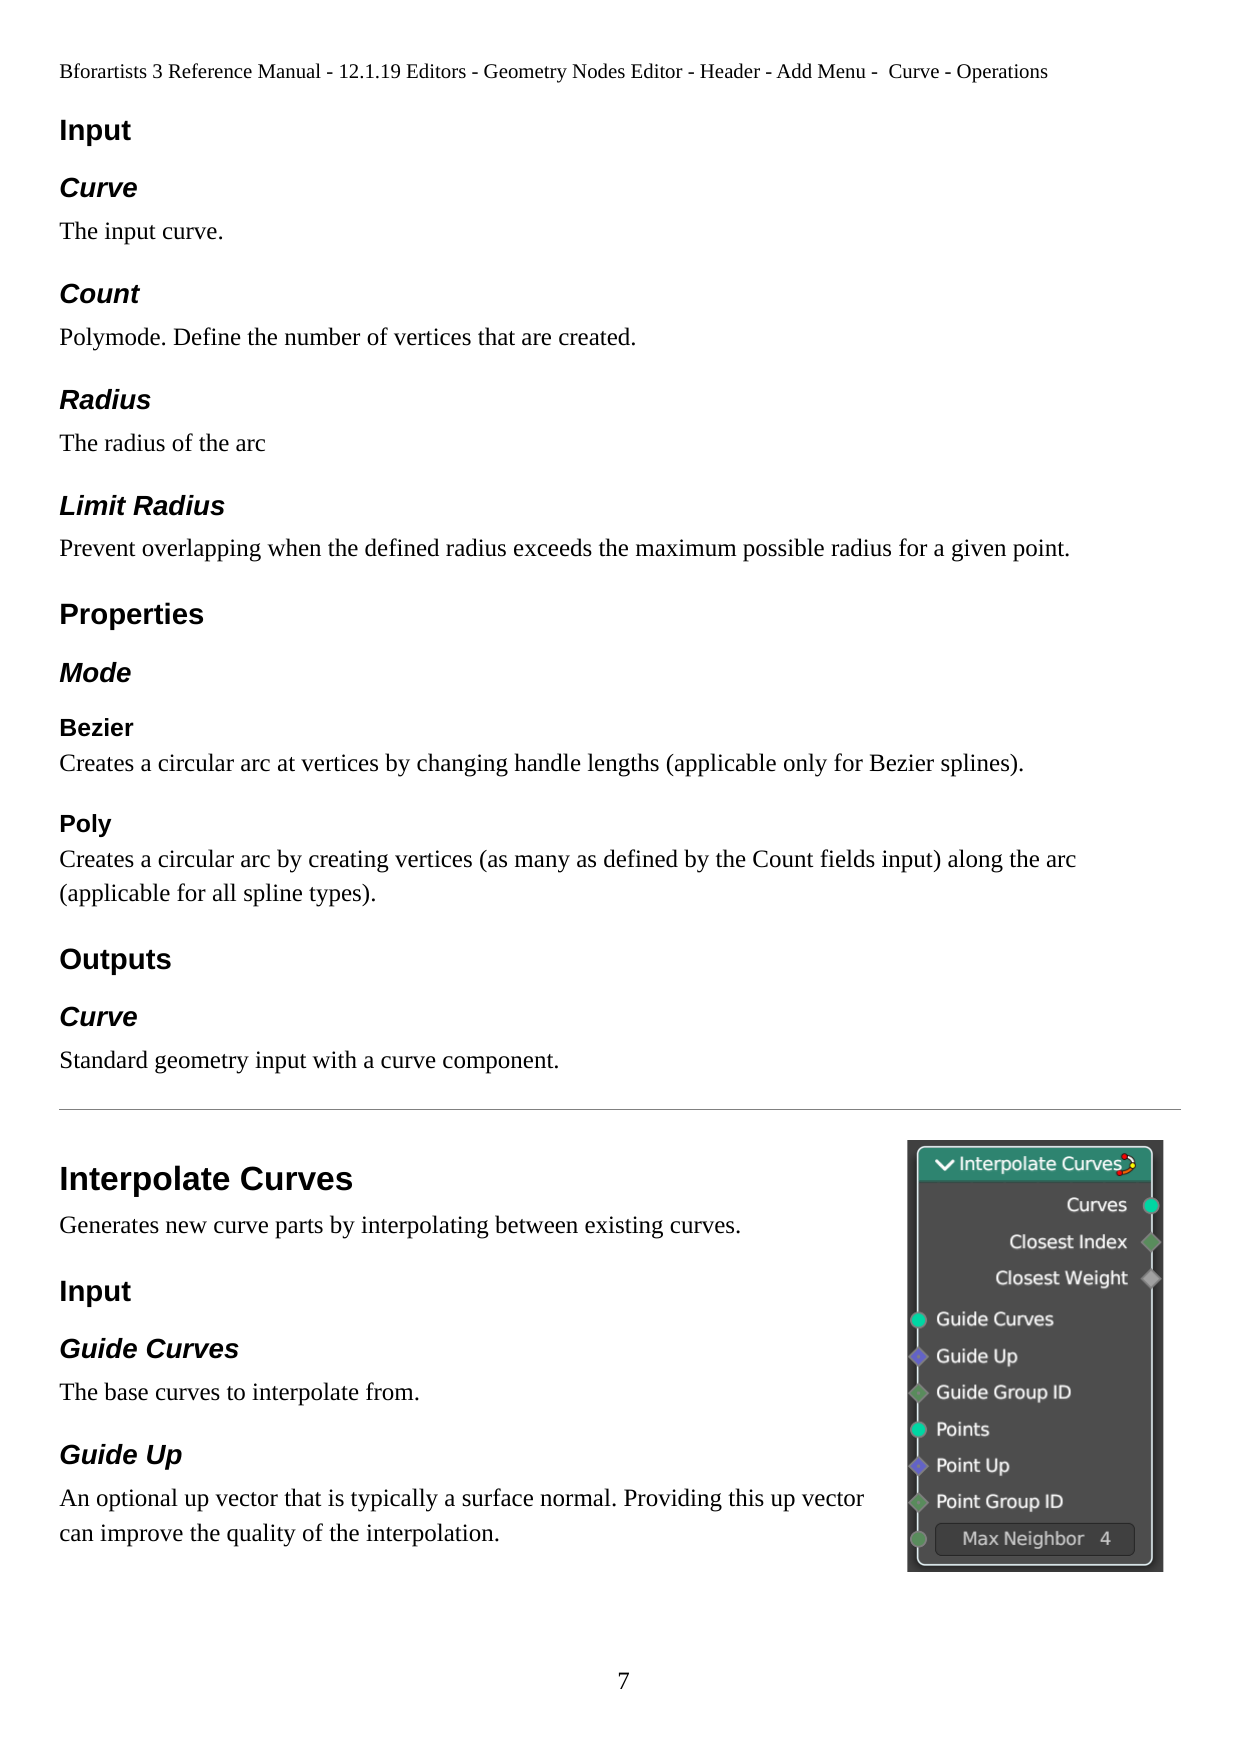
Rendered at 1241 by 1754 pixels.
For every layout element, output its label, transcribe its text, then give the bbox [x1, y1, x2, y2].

subtitle Properties [59, 597, 1181, 631]
subtitle Limit Radius [59, 489, 1181, 521]
subtitle Poly [59, 809, 1181, 838]
subtitle Outputs [59, 942, 1181, 976]
subtitle [1164, 1439, 1181, 1471]
text The input curve. [59, 216, 1181, 244]
subtitle Bezier [59, 713, 1181, 741]
subtitle Input [59, 113, 1181, 146]
text The base curves to interpolate from. [59, 1377, 907, 1406]
subtitle Interpolate Curves [59, 1159, 907, 1198]
text Generates new curve parts by interpolating between existing curves. [59, 1210, 907, 1239]
text Creates a circular arc by creating vertices (as many as defined by the Count fields input) along the arc (applicable for all spline types). [59, 844, 1181, 907]
subtitle Radius [59, 383, 1181, 415]
subtitle Mode [59, 656, 1181, 688]
text Standard geometry input with a curve component. [59, 1045, 1181, 1074]
subtitle [1164, 1274, 1181, 1308]
subtitle Curve [59, 171, 1181, 203]
subtitle Guide Up [59, 1439, 907, 1471]
subtitle Count [59, 277, 1181, 309]
subtitle Guide Curves [59, 1333, 907, 1365]
subtitle [1164, 1159, 1181, 1198]
text An optional up vector that is typically a surface normal. Providing this up vector can improve the quality of the interpolation. [59, 1483, 907, 1546]
text Polymode. Define the number of vertices that are created. [59, 322, 1181, 350]
text The radius of the arc [59, 428, 1181, 456]
text Creates a circular arc at vertices by changing handle lengths (applicable only for Bezier splines). [59, 748, 1181, 776]
picture [907, 1140, 1164, 1572]
subtitle Curve [59, 1001, 1181, 1033]
subtitle [1164, 1333, 1181, 1365]
subtitle Input [59, 1274, 907, 1308]
text Prevent overlapping when the defined radius exceeds the maximum possible radius for a given point. [59, 533, 1181, 562]
